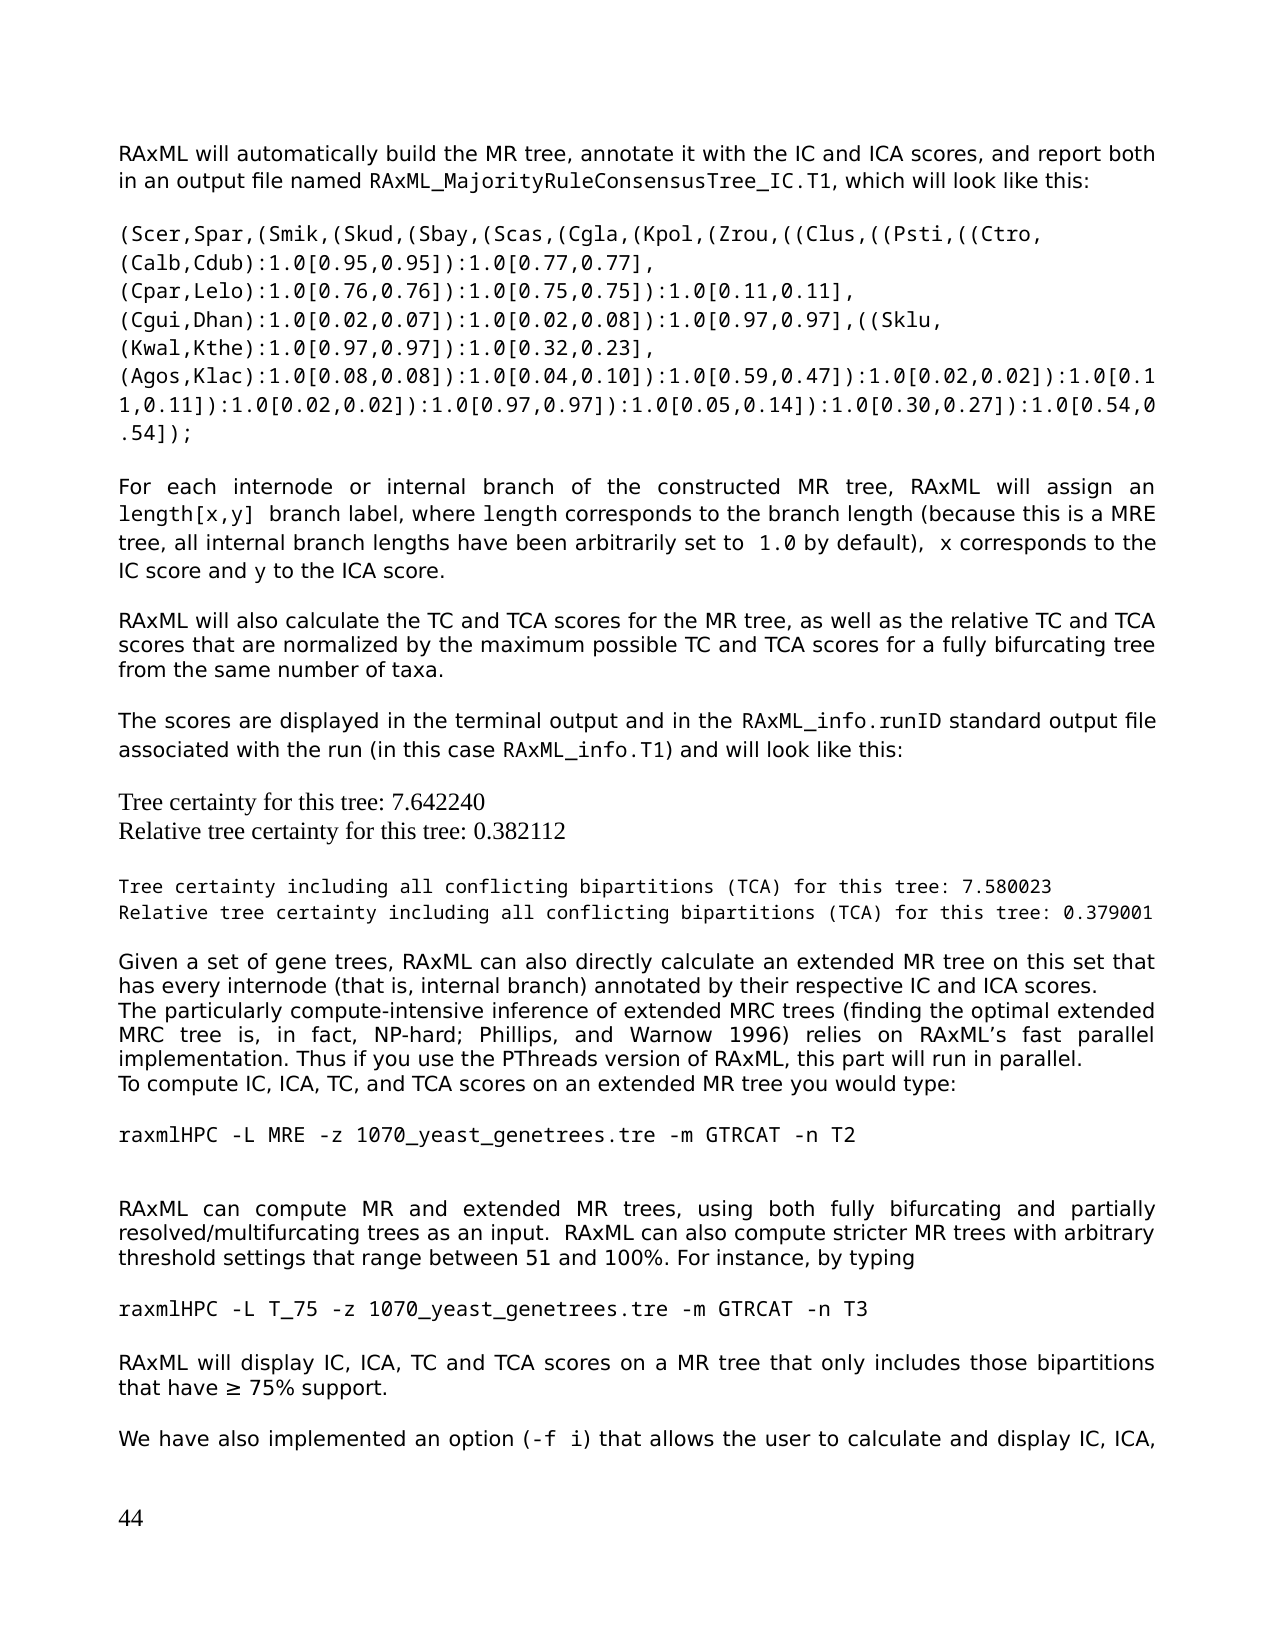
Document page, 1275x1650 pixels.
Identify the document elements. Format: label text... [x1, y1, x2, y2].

text We have also implemented an option (-f i) that allows the user to calculate and display IC, ICA, [118, 1424, 1157, 1453]
text raxmlHPC -L MRE -z 1070_yeast_genetrees.tre -m GTRCAT -n T2 [118, 1120, 1157, 1148]
text Tree certainty for this tree: 7.642240 [118, 787, 1157, 816]
text RAxML can compute MR and extended MR trees, using both fully bifurcating and partially resolved/multifurcating trees as an input. RAxML can also compute stricter MR trees with arbitrary threshold settings that range between 51 and 100%. For instance, by typing [118, 1197, 1157, 1270]
text RAxML will display IC, ICA, TC and TCA scores on a MR tree that only includes those bipartitions that have ≥ 75% support. [118, 1351, 1157, 1400]
text (Scer,Spar,(Smik,(Skud,(Sbay,(Scas,(Cgla,(Kpol,(Zrou,((Clus,((Psti,((Ctro,(Calb,Cdub):1.0[0.95,0.95]):1.0[0.77,0.77],(Cpar,Lelo):1.0[0.76,0.76]):1.0[0.75,0.75]):1.0[0.11,0.11],(Cgui,Dhan):1.0[0.02,0.07]):1.0[0.02,0.08]):1.0[0.97,0.97],((Sklu,(Kwal,Kthe):1.0[0.97,0.97]):1.0[0.32,0.23],(Agos,Klac):1.0[0.08,0.08]):1.0[0.04,0.10]):1.0[0.59,0.47]):1.0[0.02,0.02]):1.0[0.11,0.11]):1.0[0.02,0.02]):1.0[0.97,0.97]):1.0[0.05,0.14]):1.0[0.30,0.27]):1.0[0.54,0.54]); [118, 219, 1157, 447]
text To compute IC, ICA, TC, and TCA scores on an extended MR tree you would type: [118, 1072, 1157, 1096]
text raxmlHPC -L T_75 -z 1070_yeast_genetrees.tre -m GTRCAT -n T3 [118, 1294, 1157, 1323]
text RAxML will automatically build the MR tree, annotate it with the IC and ICA scores, and report both in an output file named RAxML_MajorityRuleConsensusTree_IC.T1, which will look like this: [118, 142, 1157, 195]
text RAxML will also calculate the TC and TCA scores for the MR tree, as well as the relative TC and TCA scores that are normalized by the maximum possible TC and TCA scores for a fully bifurcating tree from the same number of taxa. [118, 609, 1157, 682]
text Given a set of gene trees, RAxML can also directly calculate an extended MR tree on this set that has every internode (that is, internal branch) annotated by their respective IC and ICA scores. [118, 950, 1157, 999]
text The particularly compute-intensive inference of extended MRC trees (finding the optimal extended MRC tree is, in fact, NP-hard; Phillips, and Warnow 1996) relies on RAxML’s fast parallel implementation. Thus if you use the PThreads version of RAxML, this part will run in parallel. [118, 999, 1157, 1072]
text Tree certainty including all conflicting bipartitions (TCA) for this tree: 7.580023 [118, 874, 1157, 899]
text Relative tree certainty for this tree: 0.382112 [118, 816, 1157, 845]
text The scores are displayed in the terminal output and in the RAxML_info.runID standard output file associated with the run (in this case RAxML_info.T1) and will look like this: [118, 706, 1157, 763]
text For each internode or internal branch of the constructed MR tree, RAxML will assign an length[x,y] branch label, where length corresponds to the branch length (because this is a MRE tree, all internal branch lengths have been arbitrarily set to 1.0 by default), x corresponds to the IC score and y to the ICA score. [118, 475, 1157, 585]
text Relative tree certainty including all conflicting bipartitions (TCA) for this tree: 0.379001 [118, 899, 1157, 925]
